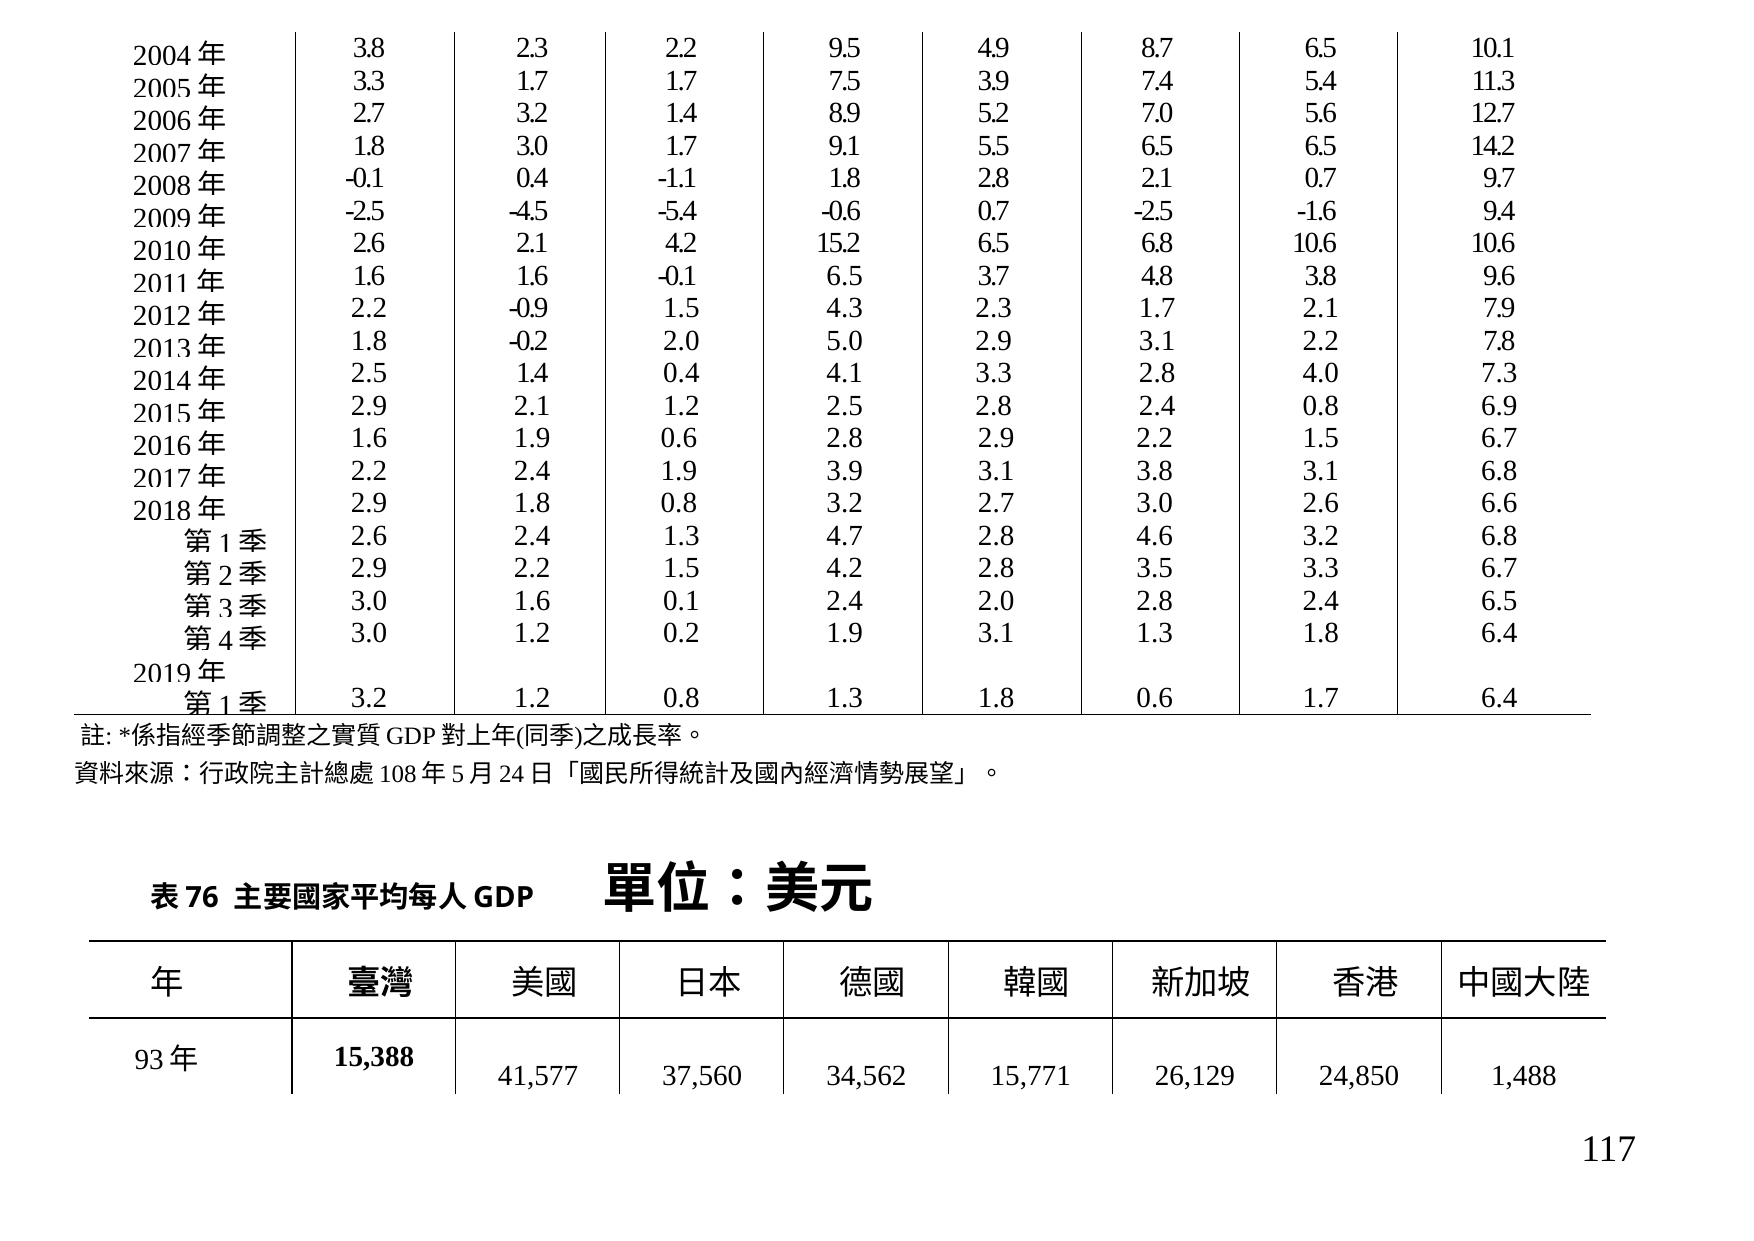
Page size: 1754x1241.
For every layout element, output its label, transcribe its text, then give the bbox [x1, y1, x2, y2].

table_cell 3.0 [1082, 487, 1239, 519]
table_cell 7.8 [1398, 324, 1591, 357]
table_cell 0.8 [606, 682, 763, 714]
table_cell 2.4 [455, 519, 605, 552]
table_cell 2.1 [1240, 292, 1397, 324]
table_cell 6.4 [1398, 682, 1591, 714]
table_cell -0.1 [296, 162, 454, 194]
table_cell 24,850 [1277, 1019, 1441, 1094]
table_cell 7.4 [1082, 64, 1239, 97]
table_cell 2010年 [74, 227, 295, 259]
table_cell 6.5 [1240, 129, 1397, 162]
table_cell 10.6 [1398, 227, 1591, 259]
table_cell 2008年 [74, 162, 295, 194]
table_cell 1.4 [606, 97, 763, 129]
table_cell 0.2 [606, 617, 763, 649]
table_cell 2.1 [455, 389, 605, 422]
table_cell 3.5 [1082, 552, 1239, 584]
table_cell 93年 [89, 1019, 291, 1094]
table_cell -1.1 [606, 162, 763, 194]
table_cell 41,577 [456, 1019, 619, 1094]
table_cell 1.5 [606, 292, 763, 324]
table_cell -2.5 [296, 194, 454, 227]
table_cell 5.4 [1240, 64, 1397, 97]
table_cell 2.8 [1082, 584, 1239, 617]
table_cell 1.3 [1082, 617, 1239, 649]
table_cell 5.0 [764, 324, 922, 357]
table_cell 1.9 [455, 422, 605, 454]
table_cell -0.2 [455, 324, 605, 357]
table_cell 1.8 [1240, 617, 1397, 649]
table_cell 2.7 [923, 487, 1081, 519]
table_cell 2.4 [455, 454, 605, 487]
table_cell -0.9 [455, 292, 605, 324]
table_cell 15,388 [293, 1019, 455, 1094]
table_cell 6.8 [1398, 519, 1591, 552]
table_header 韓國 [949, 942, 1112, 1017]
table_cell 1.5 [606, 552, 763, 584]
table_cell 1.5 [1240, 422, 1397, 454]
table_cell 1.8 [296, 129, 454, 162]
table_cell 8.7 [1082, 32, 1239, 64]
table_header 香港 [1277, 942, 1441, 1017]
table_cell 2012年 [74, 292, 295, 324]
table_cell 2.9 [296, 552, 454, 584]
table_cell 1.4 [455, 357, 605, 389]
table_cell 6.5 [923, 227, 1081, 259]
table_cell 1,488 [1442, 1019, 1606, 1094]
table_cell 3.2 [296, 682, 454, 714]
table_cell 4.3 [764, 292, 922, 324]
table_header 日本 [620, 942, 783, 1017]
table_cell 2.2 [296, 454, 454, 487]
table_cell 2.2 [1082, 422, 1239, 454]
table_cell -4.5 [455, 194, 605, 227]
table_cell 2.2 [1240, 324, 1397, 357]
table_cell 2006年 [74, 97, 295, 129]
table_cell 0.6 [1082, 682, 1239, 714]
table_cell 4.6 [1082, 519, 1239, 552]
table_cell 4.9 [923, 32, 1081, 64]
table_cell 3.1 [923, 454, 1081, 487]
table_cell 3.2 [1240, 519, 1397, 552]
table_cell 4.8 [1082, 259, 1239, 292]
table_cell 2.4 [764, 584, 922, 617]
table_cell 2.6 [296, 227, 454, 259]
table_cell 6.5 [1082, 129, 1239, 162]
table_cell 1.7 [1240, 682, 1397, 714]
table_cell 7.5 [764, 64, 922, 97]
table_cell 1.9 [606, 454, 763, 487]
table_header 臺灣 [293, 942, 455, 1017]
table_cell 9.7 [1398, 162, 1591, 194]
table_cell 7.0 [1082, 97, 1239, 129]
table_cell 3.0 [296, 617, 454, 649]
table_cell 0.8 [1240, 389, 1397, 422]
table_cell 9.6 [1398, 259, 1591, 292]
table_cell 2.4 [1082, 389, 1239, 422]
table_cell 1.8 [923, 682, 1081, 714]
table_cell 1.7 [455, 64, 605, 97]
table_cell 2.0 [606, 324, 763, 357]
table_cell -2.5 [1082, 194, 1239, 227]
table_cell 2.9 [296, 389, 454, 422]
table_cell 第4季 [74, 617, 295, 649]
table_cell 5.5 [923, 129, 1081, 162]
table_cell 0.1 [606, 584, 763, 617]
table_cell 2.8 [764, 422, 922, 454]
table_cell 1.9 [764, 617, 922, 649]
table_cell 3.3 [1240, 552, 1397, 584]
table_cell 6.8 [1082, 227, 1239, 259]
table_cell 1.7 [1082, 292, 1239, 324]
table_cell 3.1 [923, 617, 1081, 649]
table_cell [1240, 649, 1397, 682]
table_cell 1.2 [455, 682, 605, 714]
table_cell 1.2 [455, 617, 605, 649]
table_cell 8.9 [764, 97, 922, 129]
table_cell 34,562 [784, 1019, 948, 1094]
table_cell 7.3 [1398, 357, 1591, 389]
table_cell 1.8 [296, 324, 454, 357]
table_cell 2015年 [74, 389, 295, 422]
table_cell 3.8 [1240, 259, 1397, 292]
table_cell 1.3 [606, 519, 763, 552]
table_cell 2.6 [296, 519, 454, 552]
table_cell 3.7 [923, 259, 1081, 292]
table_cell -0.1 [606, 259, 763, 292]
table_cell 0.8 [606, 487, 763, 519]
table_cell 3.0 [455, 129, 605, 162]
table_cell 2017年 [74, 454, 295, 487]
table_cell 0.7 [923, 194, 1081, 227]
table_cell 2005年 [74, 64, 295, 97]
table_cell 3.2 [455, 97, 605, 129]
table_cell 5.6 [1240, 97, 1397, 129]
table_cell 1.8 [764, 162, 922, 194]
table_cell 1.6 [455, 259, 605, 292]
table_cell 第3季 [74, 584, 295, 617]
table_cell 9.1 [764, 129, 922, 162]
table_cell 2.6 [1240, 487, 1397, 519]
table_cell -1.6 [1240, 194, 1397, 227]
table_cell 6.7 [1398, 422, 1591, 454]
table_cell 第2季 [74, 552, 295, 584]
table_cell [1398, 649, 1591, 682]
table_cell 3.1 [1082, 324, 1239, 357]
table_cell [455, 649, 605, 682]
table_cell 1.8 [455, 487, 605, 519]
table_cell 2.9 [296, 487, 454, 519]
table_cell 3.3 [296, 64, 454, 97]
table_cell -5.4 [606, 194, 763, 227]
text 資料來源：行政院主計總處108年5月24日「國民所得統計及國內經濟情勢展望」。 [59, 753, 1636, 790]
table_cell 15,771 [949, 1019, 1112, 1094]
text 註: *係指經季節調整之實質GDP對上年(同季)之成長率。 [59, 715, 1636, 753]
table_cell 2.2 [606, 32, 763, 64]
table_cell 37,560 [620, 1019, 783, 1094]
table_cell 2019年 [74, 649, 295, 682]
table_cell 7.9 [1398, 292, 1591, 324]
table_cell 2.0 [923, 584, 1081, 617]
table_cell 4.2 [764, 552, 922, 584]
table_cell 3.1 [1240, 454, 1397, 487]
table_cell 15.2 [764, 227, 922, 259]
table_header 德國 [784, 942, 948, 1017]
table_cell 2018年 [74, 487, 295, 519]
table_cell 2.8 [923, 519, 1081, 552]
table_cell 第1季 [74, 519, 295, 552]
table_cell [764, 649, 922, 682]
table_cell 2.8 [1082, 357, 1239, 389]
table_cell 2013年 [74, 324, 295, 357]
table_cell 14.2 [1398, 129, 1591, 162]
table_cell 3.8 [296, 32, 454, 64]
table_cell 4.0 [1240, 357, 1397, 389]
table_cell 2004年 [74, 32, 295, 64]
table_cell -0.6 [764, 194, 922, 227]
table_cell 0.4 [606, 357, 763, 389]
table_cell 9.4 [1398, 194, 1591, 227]
table_cell 2.1 [455, 227, 605, 259]
table_cell 2.4 [1240, 584, 1397, 617]
table_header 年 [89, 942, 291, 1017]
table_cell 2.5 [764, 389, 922, 422]
table_cell 6.7 [1398, 552, 1591, 584]
table_cell [1082, 649, 1239, 682]
table_cell [296, 649, 454, 682]
table_cell 2.1 [1082, 162, 1239, 194]
table_cell 第1季 [74, 682, 295, 714]
table_cell 3.3 [923, 357, 1081, 389]
table_cell 2.5 [296, 357, 454, 389]
table_cell 1.6 [296, 259, 454, 292]
table_header 美國 [456, 942, 619, 1017]
table_cell 2.9 [923, 324, 1081, 357]
table_cell 4.1 [764, 357, 922, 389]
table_cell 2.7 [296, 97, 454, 129]
table_cell 2007年 [74, 129, 295, 162]
table_cell [606, 649, 763, 682]
table_cell 0.4 [455, 162, 605, 194]
table_cell 6.9 [1398, 389, 1591, 422]
table_cell 6.5 [764, 259, 922, 292]
table_cell 5.2 [923, 97, 1081, 129]
table_cell 0.6 [606, 422, 763, 454]
table_cell 0.7 [1240, 162, 1397, 194]
table_cell 2.8 [923, 162, 1081, 194]
table_cell 2016年 [74, 422, 295, 454]
table_cell 2.3 [455, 32, 605, 64]
table_cell 3.2 [764, 487, 922, 519]
table_cell 11.3 [1398, 64, 1591, 97]
table_cell 1.7 [606, 129, 763, 162]
table_cell 9.5 [764, 32, 922, 64]
table_header 新加坡 [1113, 942, 1276, 1017]
table_cell 2009年 [74, 194, 295, 227]
table_cell 2.2 [455, 552, 605, 584]
table_cell 2.8 [923, 552, 1081, 584]
table_cell 2.2 [296, 292, 454, 324]
table_cell 10.6 [1240, 227, 1397, 259]
table_cell 6.5 [1240, 32, 1397, 64]
table_cell 12.7 [1398, 97, 1591, 129]
table_cell 4.2 [606, 227, 763, 259]
table_cell 1.7 [606, 64, 763, 97]
table_cell 3.0 [296, 584, 454, 617]
table_cell 3.8 [1082, 454, 1239, 487]
table_cell 6.5 [1398, 584, 1591, 617]
table_cell 2.3 [923, 292, 1081, 324]
table_cell 2011年 [74, 259, 295, 292]
table_cell 1.6 [455, 584, 605, 617]
table_cell 26,129 [1113, 1019, 1276, 1094]
table_cell 1.2 [606, 389, 763, 422]
table_header 中國大陸 [1442, 942, 1606, 1017]
table_cell 1.6 [296, 422, 454, 454]
table_cell 2.9 [923, 422, 1081, 454]
table_cell 1.3 [764, 682, 922, 714]
table_cell 3.9 [764, 454, 922, 487]
table_cell 6.4 [1398, 617, 1591, 649]
table_cell 10.1 [1398, 32, 1591, 64]
table_cell 6.6 [1398, 487, 1591, 519]
table_cell 2.8 [923, 389, 1081, 422]
table_cell 4.7 [764, 519, 922, 552]
table_cell [923, 649, 1081, 682]
table_cell 6.8 [1398, 454, 1591, 487]
table_cell 3.9 [923, 64, 1081, 97]
table_cell 2014年 [74, 357, 295, 389]
subtitle 表76 主要國家平均每人GDP 單位：美元 [59, 828, 1636, 940]
